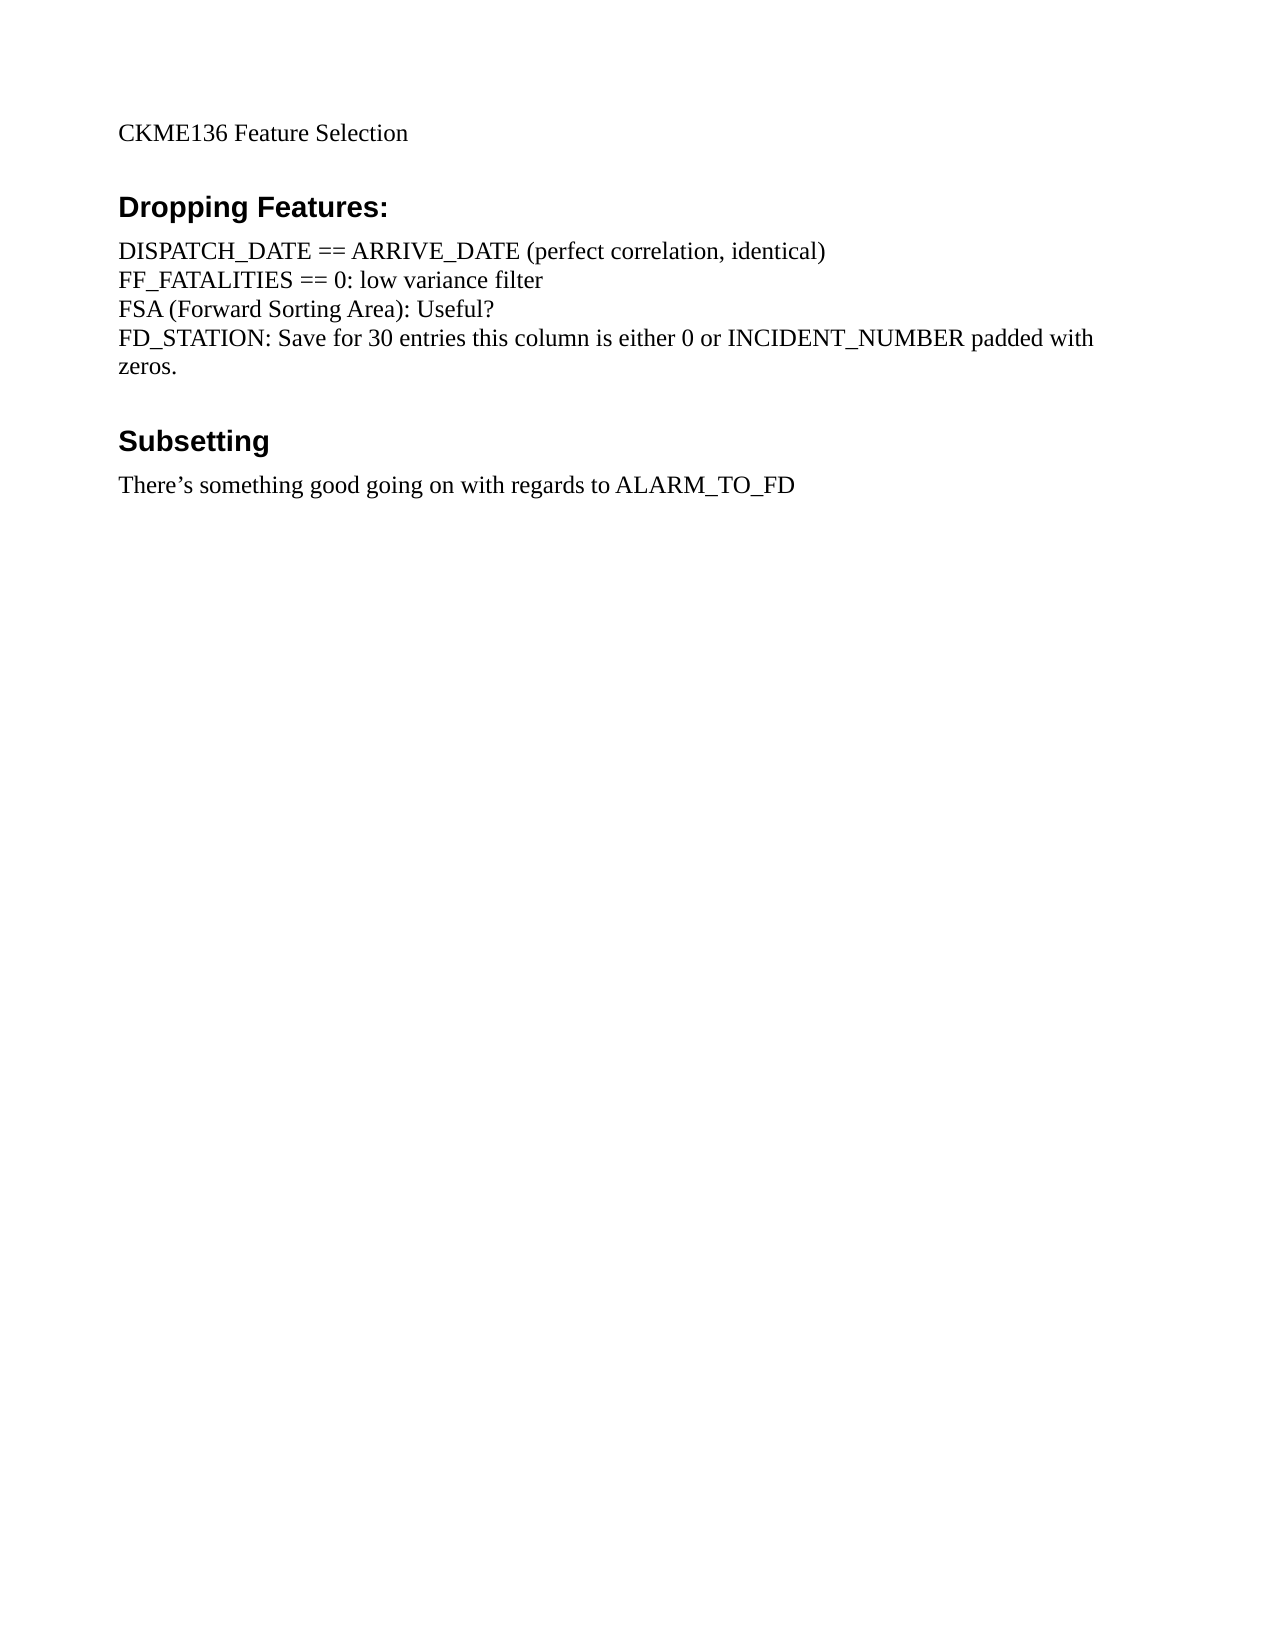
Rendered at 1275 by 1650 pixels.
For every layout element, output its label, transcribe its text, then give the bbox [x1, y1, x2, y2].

subtitle Subsetting [118, 423, 1157, 457]
text There’s something good going on with regards to ALARM_TO_FD [118, 470, 1157, 498]
text FD_STATION: Save for 30 entries this column is either 0 or INCIDENT_NUMBER padded with zeros. [118, 323, 1157, 380]
text FF_FATALITIES == 0: low variance filter [118, 265, 1157, 294]
subtitle Dropping Features: [118, 190, 1157, 224]
text CKME136 Feature Selection [118, 118, 1157, 147]
text DISPATCH_DATE == ARRIVE_DATE (perfect correlation, identical) [118, 236, 1157, 265]
text FSA (Forward Sorting Area): Useful? [118, 294, 1157, 323]
